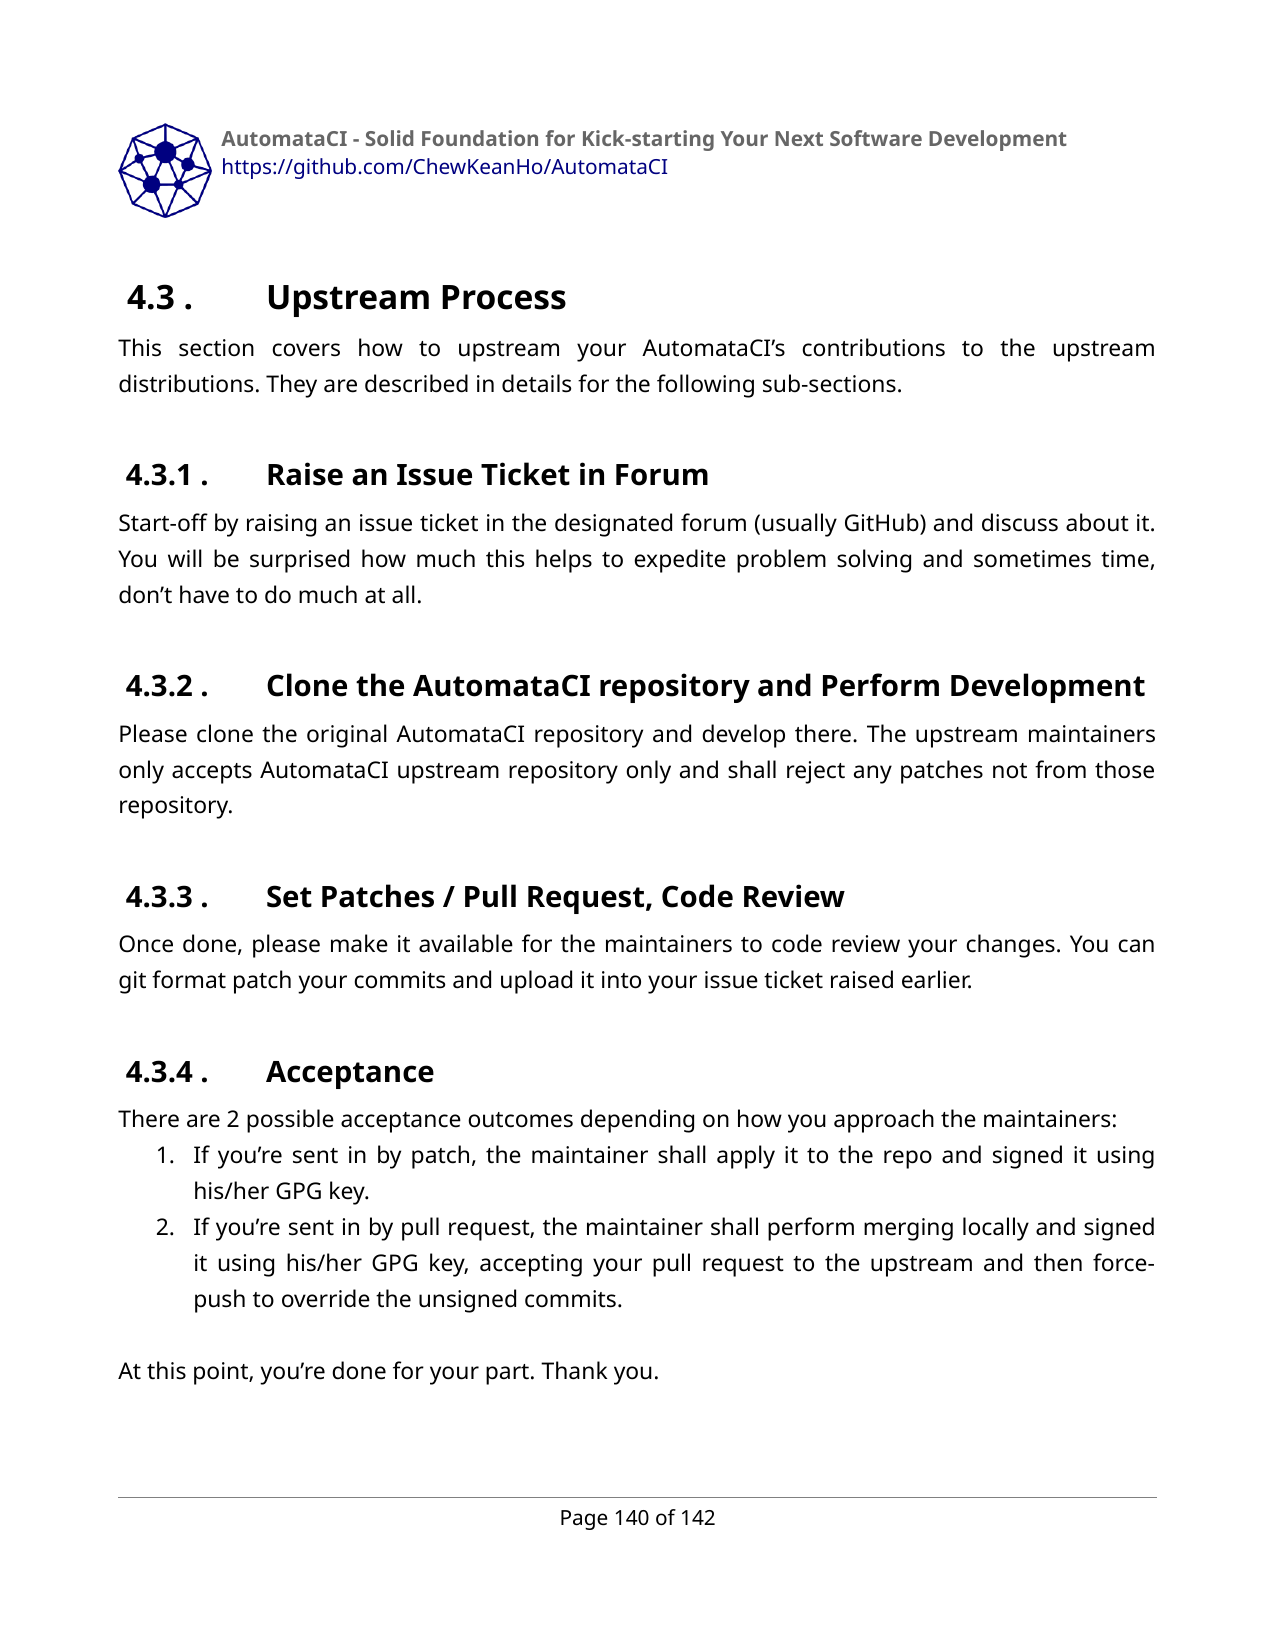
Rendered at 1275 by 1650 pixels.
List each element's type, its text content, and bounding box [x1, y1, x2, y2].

subtitle Acceptance [118, 1051, 1157, 1091]
subtitle Clone the AutomataCI repository and Perform Development [118, 665, 1157, 705]
text Once done, please make it available for the maintainers to code review your changes. You can git format patch your commits and upload it into your issue ticket raised earlier. [118, 928, 1157, 996]
text Please clone the original AutomataCI repository and develop there. The upstream maintainers only accepts AutomataCI upstream repository only and shall reject any patches not from those repository. [118, 718, 1157, 821]
subtitle Set Patches / Pull Request, Code Review [118, 876, 1157, 916]
list If you’re sent in by patch, the maintainer shall apply it to the repo and signed it using his/her GPG key. [156, 1139, 1157, 1206]
text This section covers how to upstream your AutomataCI’s contributions to the upstream distributions. They are described in details for the following sub-sections. [118, 332, 1157, 399]
text At this point, you’re done for your part. Thank you. [118, 1355, 1157, 1386]
text There are 2 possible acceptance outcomes depending on how you approach the maintainers: [118, 1103, 1157, 1134]
picture [118, 123, 212, 218]
subtitle Raise an Issue Ticket in Forum [118, 454, 1157, 494]
subtitle Upstream Process [118, 274, 1157, 319]
list If you’re sent in by pull request, the maintainer shall perform merging locally and signed it using his/her GPG key, accepting your pull request to the upstream and then force-push to override the unsigned commits. [156, 1211, 1157, 1314]
text Start-off by raising an issue ticket in the designated forum (usually GitHub) and discuss about it. You will be surprised how much this helps to expedite problem solving and sometimes time, don’t have to do much at all. [118, 507, 1157, 610]
